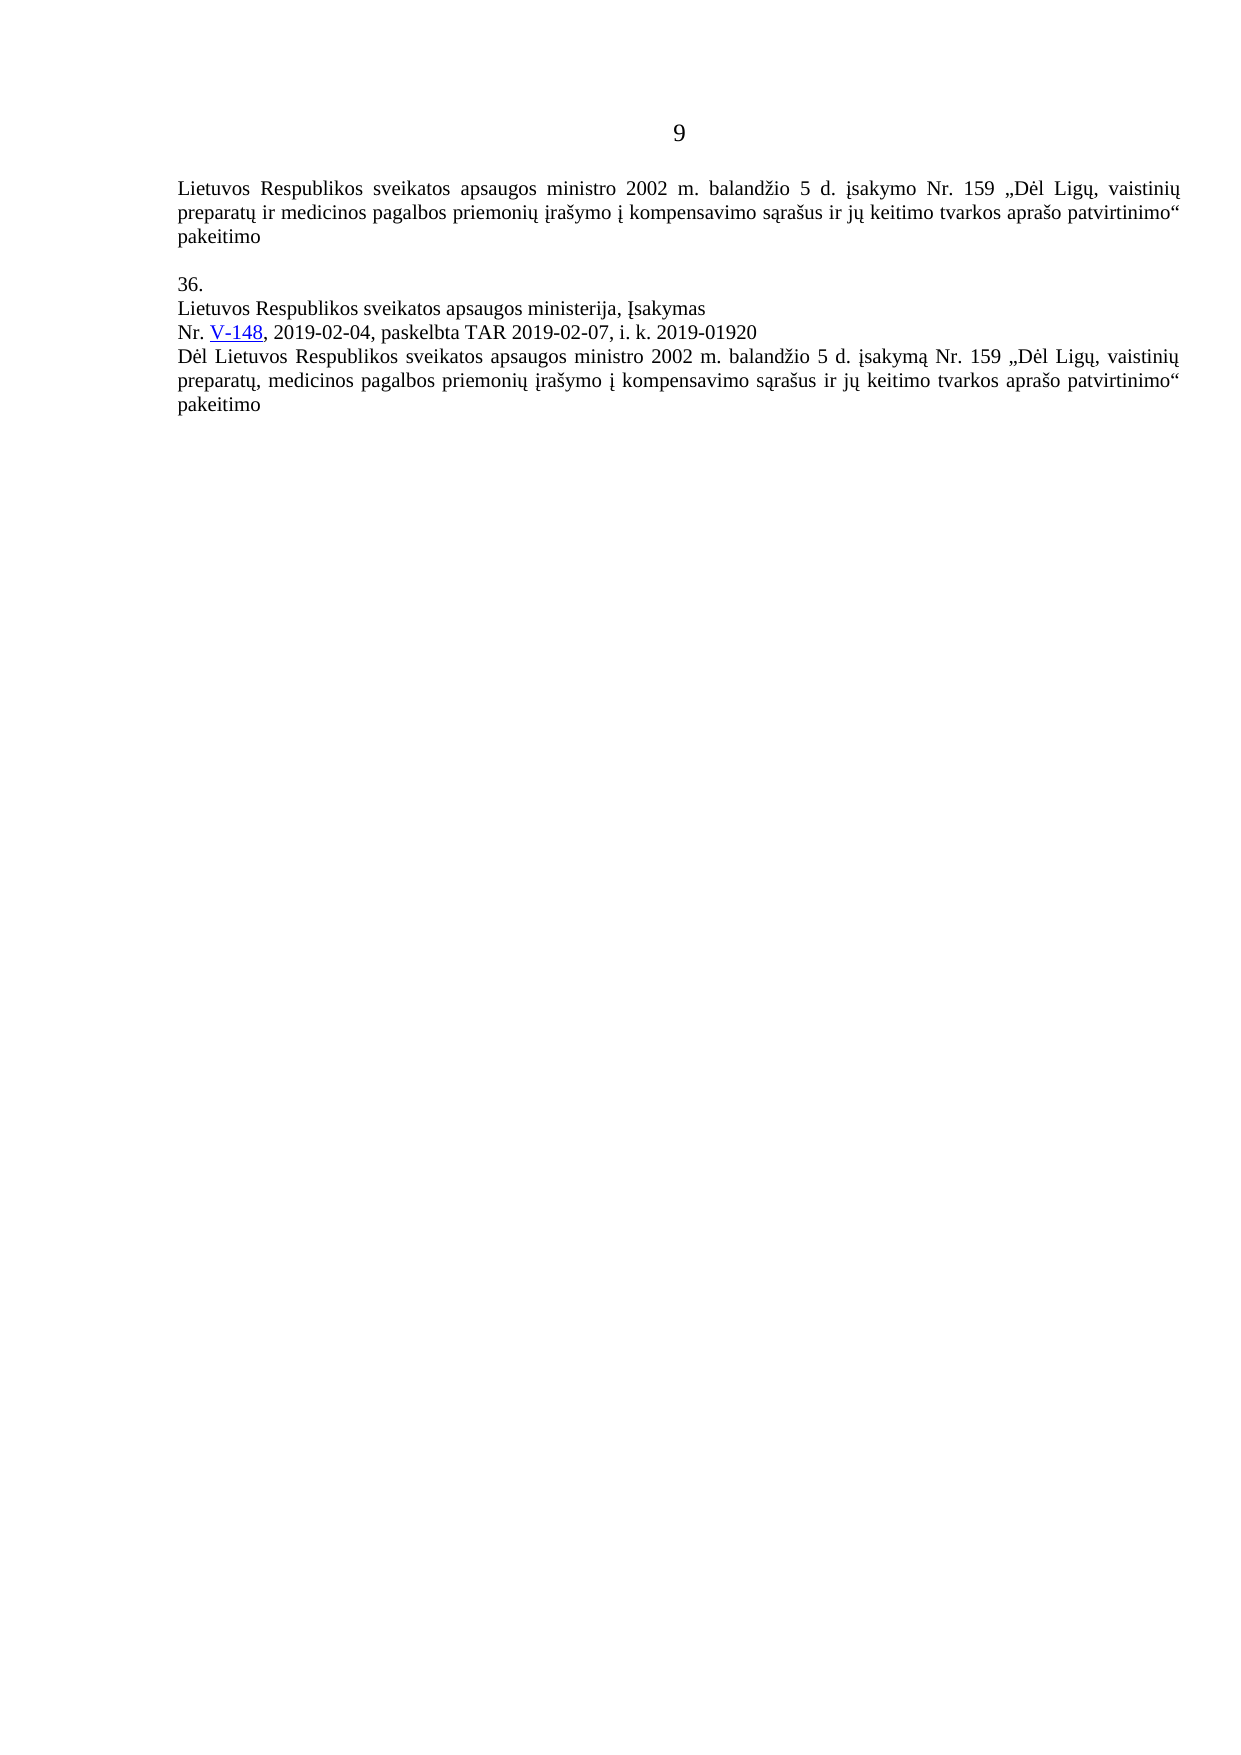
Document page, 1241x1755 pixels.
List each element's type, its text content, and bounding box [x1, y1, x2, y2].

text Dėl Lietuvos Respublikos sveikatos apsaugos ministro 2002 m. balandžio 5 d. įsakymą Nr. 159 „Dėl Ligų, vaistinių preparatų, medicinos pagalbos priemonių įrašymo į kompensavimo sąrašus ir jų keitimo tvarkos aprašo patvirtinimo“ pakeitimo [177, 344, 1181, 416]
text Lietuvos Respublikos sveikatos apsaugos ministerija, Įsakymas [177, 296, 1181, 320]
text Nr. V-148, 2019-02-04, paskelbta TAR 2019-02-07, i. k. 2019-01920 [177, 320, 1181, 344]
text 36. [177, 272, 1181, 296]
text Lietuvos Respublikos sveikatos apsaugos ministro 2002 m. balandžio 5 d. įsakymo Nr. 159 „Dėl Ligų, vaistinių preparatų ir medicinos pagalbos priemonių įrašymo į kompensavimo sąrašus ir jų keitimo tvarkos aprašo patvirtinimo“ pakeitimo [177, 176, 1181, 248]
